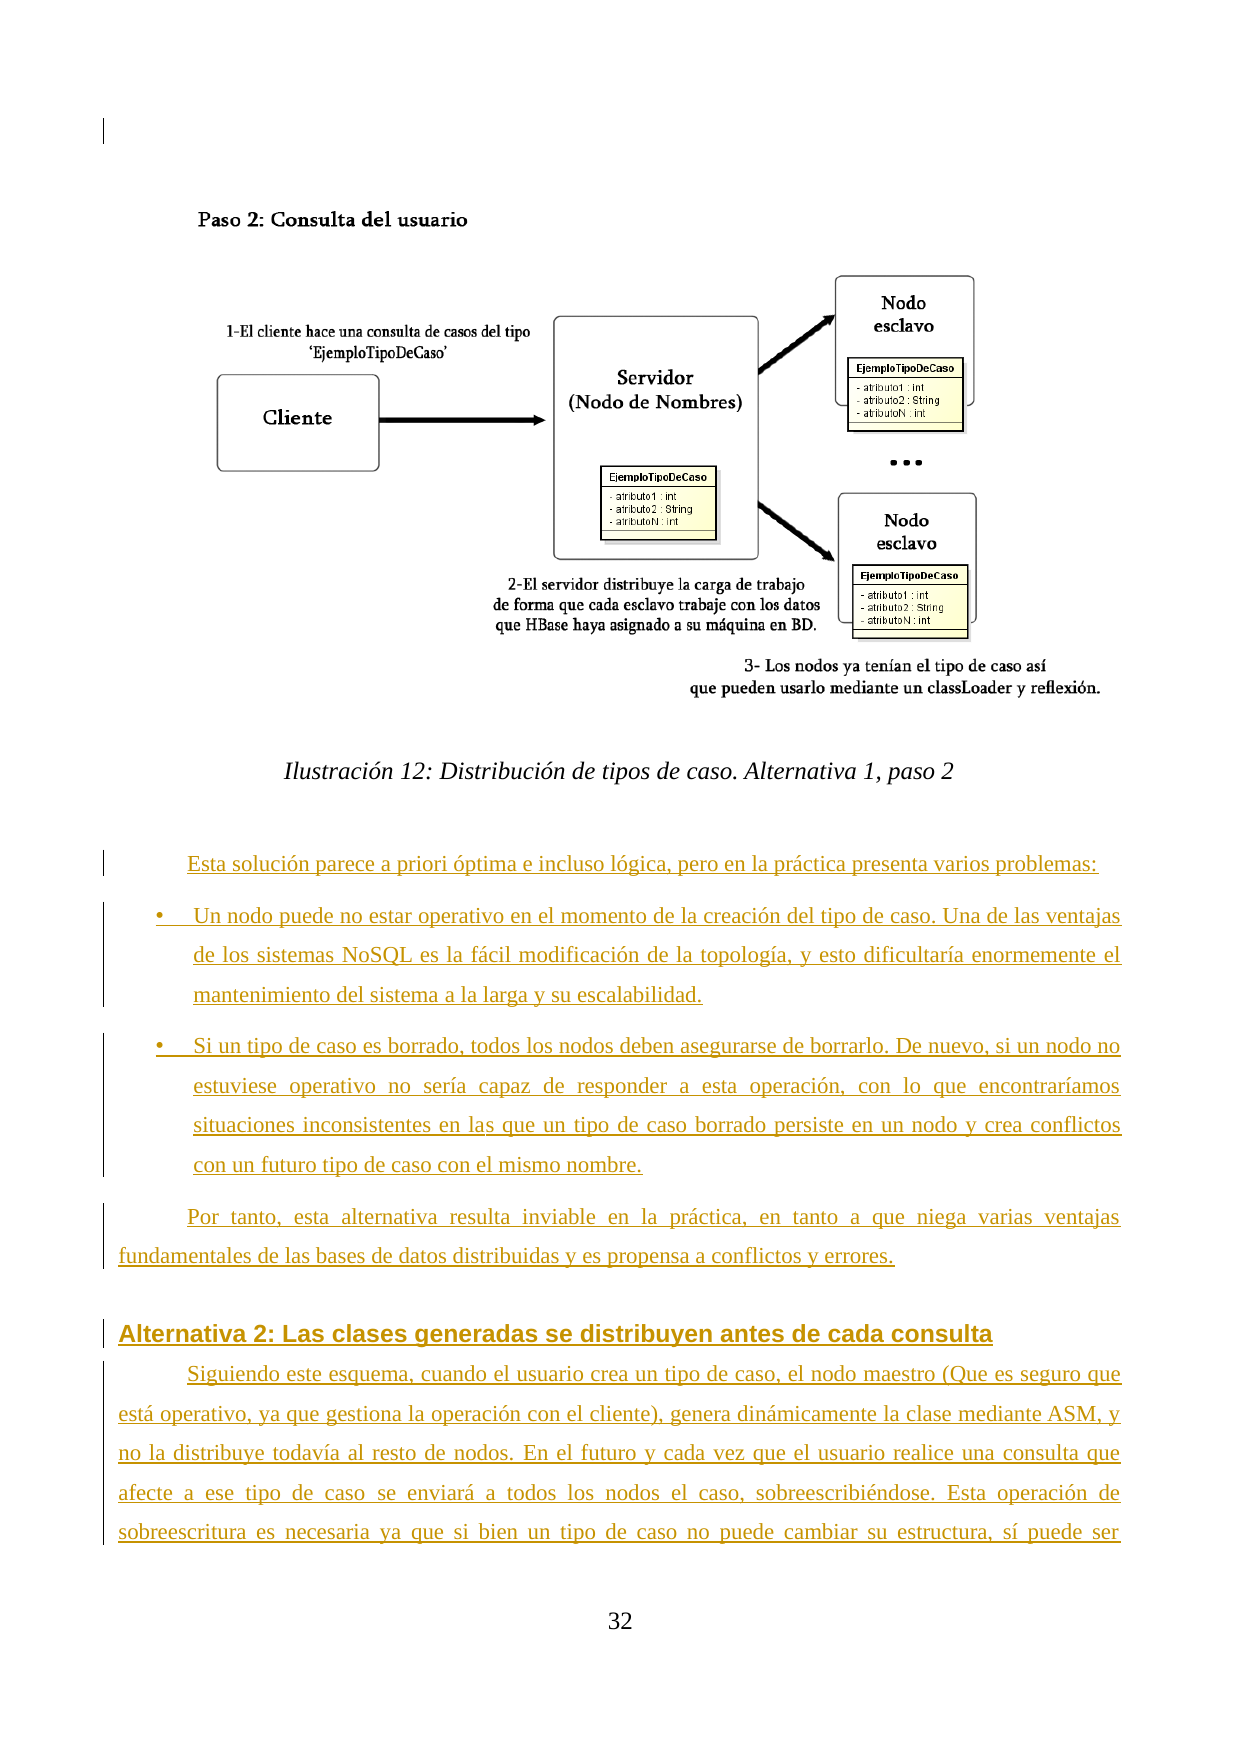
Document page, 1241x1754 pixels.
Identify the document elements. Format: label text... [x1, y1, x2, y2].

text Esta solución parece a priori óptima e incluso lógica, pero en la práctica presenta varios problemas: [118, 850, 1122, 876]
text Por tanto, esta alternativa resulta inviable en la práctica, en tanto a que niega varias ventajas fundamentales de las bases de datos distribuidas y es propensa a conflictos y errores. [118, 1203, 1122, 1269]
text Ilustración 12: Distribución de tipos de caso. Alternativa 1, paso 2 [131, 756, 1109, 784]
text Siguiendo este esquema, cuando el usuario crea un tipo de caso, el nodo maestro (Que es seguro que está operativo, ya que gestiona la operación con el cliente), genera dinámicamente la clase mediante ASM, y no la distribuye todavía al resto de nodos. En el futuro y cada vez que el usuario realice una consulta que afecte a ese tipo de caso se enviará a todos los nodos el caso, sobreescribiéndose. Esta operación de sobreescritura es necesaria ya que si bien un tipo de caso no puede cambiar su estructura, sí puede ser [118, 1361, 1122, 1545]
list Un nodo puede no estar operativo en el momento de la creación del tipo de caso. Una de las ventajas [156, 902, 1122, 925]
picture [131, 170, 1109, 756]
list Si un tipo de caso es borrado, todos los nodos deben asegurarse de borrarlo. De nuevo, si un nodo no estuviese operativo no sería capaz de responder a esta operación, con lo que encontraríamos situaciones inconsistentes en las que un tipo de caso borrado persiste en un nodo y crea conflictos con un futuro tipo de caso con el mismo nombre. [156, 1033, 1122, 1177]
subtitle Alternativa 2: Las clases generadas se distribuyen antes de cada consulta [118, 1319, 1122, 1348]
list de los sistemas NoSQL es la fácil modificación de la topología, y esto dificultaría enormemente el mantenimiento del sistema a la larga y su escalabilidad. [156, 926, 1122, 1007]
